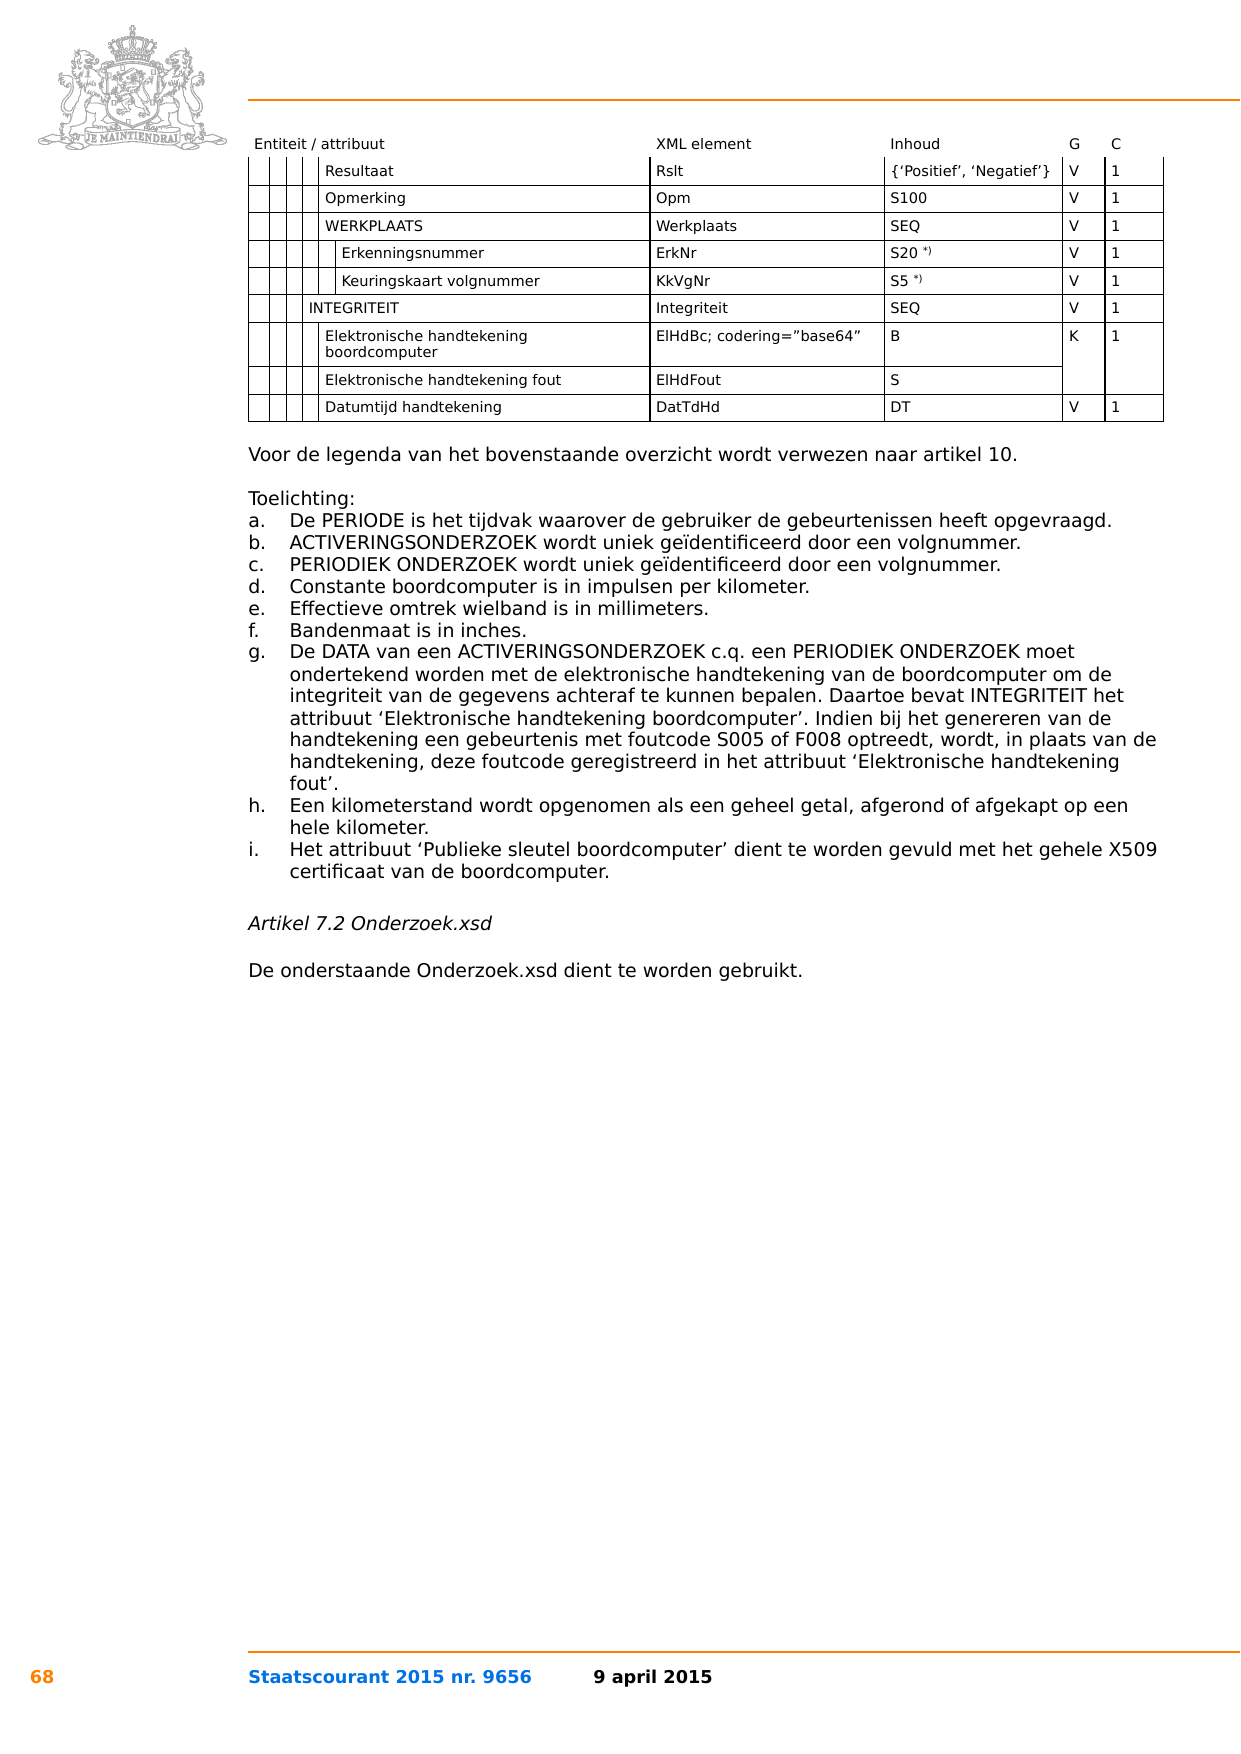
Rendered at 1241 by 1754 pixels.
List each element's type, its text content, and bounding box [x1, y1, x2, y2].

table_cell [270, 295, 286, 322]
text d. Constante boordcomputer is in impulsen per kilometer. [248, 576, 1163, 597]
table_cell DatTdHd [651, 395, 884, 421]
table_cell Elektronische handtekening boordcomputer [319, 323, 649, 366]
text e. Effectieve omtrek wielband is in millimeters. [248, 597, 1163, 619]
table_cell [270, 323, 286, 366]
table_cell INTEGRITEIT [303, 295, 649, 322]
table_cell 1 [1106, 241, 1163, 267]
table_cell [249, 213, 269, 239]
table_cell [249, 367, 269, 393]
table_header XML element [651, 131, 884, 157]
table_cell [249, 268, 269, 294]
text a. De PERIODE is het tijdvak waarover de gebruiker de gebeurtenissen heeft opgevraagd. [248, 509, 1163, 532]
table_cell [303, 395, 318, 421]
table_cell [287, 158, 302, 185]
table_cell B [885, 323, 1062, 366]
table_cell Erkenningsnummer [336, 241, 649, 267]
table_cell V [1063, 241, 1104, 267]
table_header C [1106, 131, 1163, 157]
text g. De DATA van een ACTIVERINGSONDERZOEK c.q. een PERIODIEK ONDERZOEK moet ondertekend worden met de elektronische handtekening van de boordcomputer om de integriteit van de gegevens achteraf te kunnen bepalen. Daartoe bevat INTEGRITEIT het attribuut ‘Elektronische handtekening boordcomputer’. Indien bij het genereren van de handtekening een gebeurtenis met foutcode S005 of F008 optreedt, wordt, in plaats van de handtekening, deze foutcode geregistreerd in het attribuut ‘Elektronische handtekening fout’. [248, 641, 1163, 795]
table_cell [287, 295, 302, 322]
table_cell 1 [1106, 295, 1163, 322]
table_cell Resultaat [319, 158, 649, 185]
table_cell [287, 367, 302, 393]
table_cell [249, 395, 269, 421]
picture [38, 25, 227, 150]
table_cell S20 *) [885, 241, 1062, 267]
table_cell S5 *) [885, 268, 1062, 294]
table_cell [287, 186, 302, 212]
subtitle Artikel 7.2 Onderzoek.xsd [248, 913, 1163, 935]
table_cell Opm [651, 186, 884, 212]
table_cell 1 [1106, 186, 1163, 212]
table_header Inhoud [885, 131, 1062, 157]
text i. Het attribuut ‘Publieke sleutel boordcomputer’ dient te worden gevuld met het gehele X509 certificaat van de boordcomputer. [248, 839, 1163, 883]
table_header Entiteit / attribuut [249, 131, 649, 157]
table_cell Opmerking [319, 186, 649, 212]
table_cell [319, 241, 335, 267]
table_header G [1063, 131, 1104, 157]
text b. ACTIVERINGSONDERZOEK wordt uniek geïdentificeerd door een volgnummer. [248, 532, 1163, 553]
table_cell S100 [885, 186, 1062, 212]
table_cell Werkplaats [651, 213, 884, 239]
table_cell 1 [1106, 323, 1163, 393]
table_cell [270, 186, 286, 212]
table_cell [270, 158, 286, 185]
table_cell DT [885, 395, 1062, 421]
table_cell V [1063, 395, 1104, 421]
table_cell [303, 241, 318, 267]
table_cell 1 [1106, 158, 1163, 185]
table_cell Elektronische handtekening fout [319, 367, 649, 393]
table_cell [287, 241, 302, 267]
table_cell [319, 268, 335, 294]
table_cell {‘Positief’, ‘Negatief’} [885, 158, 1062, 185]
table_cell [303, 158, 318, 185]
text f. Bandenmaat is in inches. [248, 619, 1163, 641]
text Voor de legenda van het bovenstaande overzicht wordt verwezen naar artikel 10. [248, 444, 1163, 466]
table_cell V [1063, 186, 1104, 212]
table_cell V [1063, 295, 1104, 322]
table_cell [249, 186, 269, 212]
table_cell KkVgNr [651, 268, 884, 294]
table_cell Datumtijd handtekening [319, 395, 649, 421]
table_cell SEQ [885, 213, 1062, 239]
table_cell ErkNr [651, 241, 884, 267]
table_cell ElHdBc; codering=”base64” [651, 323, 884, 366]
table_cell [270, 241, 286, 267]
table_cell SEQ [885, 295, 1062, 322]
table_cell [249, 158, 269, 185]
text h. Een kilometerstand wordt opgenomen als een geheel getal, afgerond of afgekapt op een hele kilometer. [248, 795, 1163, 839]
table_cell WERKPLAATS [319, 213, 649, 239]
table_cell [303, 186, 318, 212]
table_cell Integriteit [651, 295, 884, 322]
table_cell [270, 395, 286, 421]
table_cell 1 [1106, 268, 1163, 294]
table_cell Keuringskaart volgnummer [336, 268, 649, 294]
table_cell [287, 323, 302, 366]
table_cell K [1063, 323, 1104, 393]
table_cell V [1063, 213, 1104, 239]
table_cell 1 [1106, 395, 1163, 421]
table_cell [303, 268, 318, 294]
table_cell [270, 268, 286, 294]
table_cell [287, 213, 302, 239]
text De onderstaande Onderzoek.xsd dient te worden gebruikt. [248, 960, 1163, 982]
table_cell V [1063, 158, 1104, 185]
text Toelichting: [248, 488, 1163, 509]
text c. PERIODIEK ONDERZOEK wordt uniek geïdentificeerd door een volgnummer. [248, 553, 1163, 576]
table_cell S [885, 367, 1062, 393]
table_cell ElHdFout [651, 367, 884, 393]
table_cell [303, 323, 318, 366]
table_cell [287, 395, 302, 421]
table_cell [249, 241, 269, 267]
table_cell 1 [1106, 213, 1163, 239]
table_cell V [1063, 268, 1104, 294]
table_cell [249, 323, 269, 366]
table_cell [287, 268, 302, 294]
table_cell [270, 213, 286, 239]
table_cell Rslt [651, 158, 884, 185]
table_cell [249, 295, 269, 322]
table_cell [303, 367, 318, 393]
table_cell [303, 213, 318, 239]
table_cell [270, 367, 286, 393]
